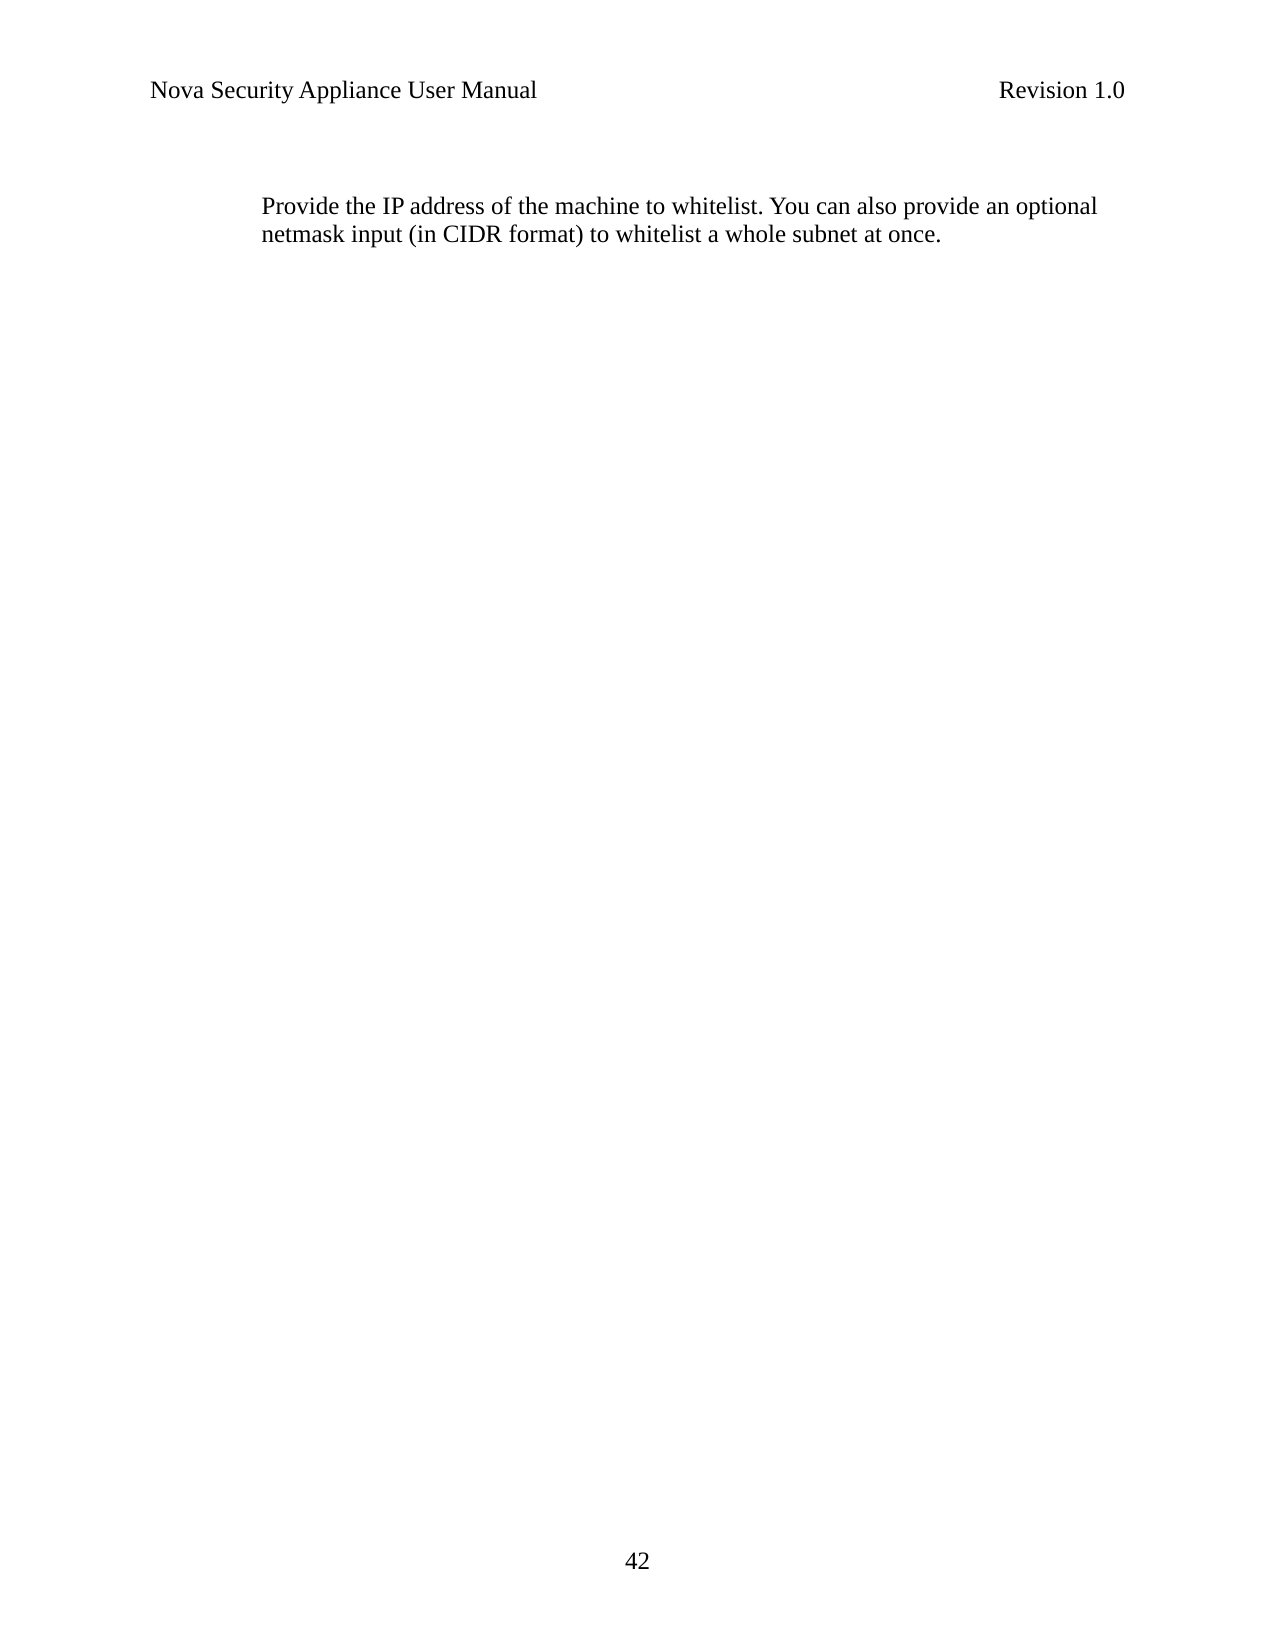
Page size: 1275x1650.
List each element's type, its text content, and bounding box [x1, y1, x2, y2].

list Provide the IP address of the machine to whitelist. You can also provide an optional netmask input (in CIDR format) to whitelist a whole subnet at once. [224, 191, 1125, 248]
